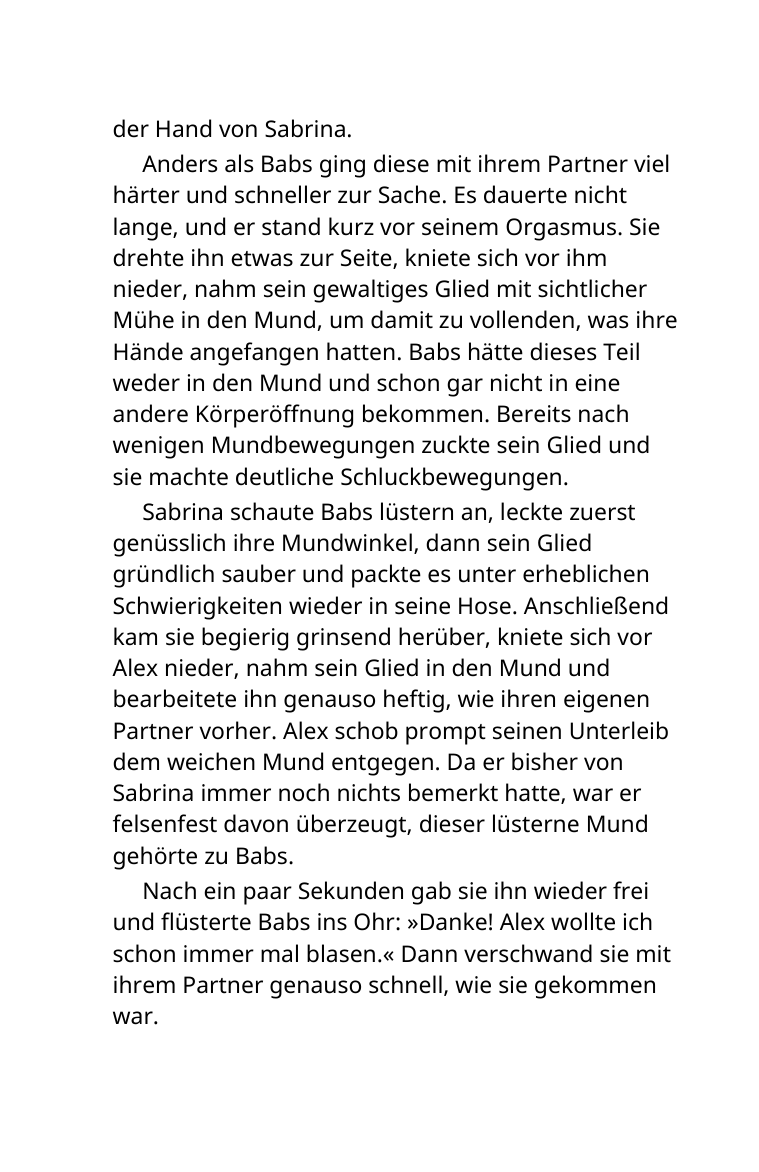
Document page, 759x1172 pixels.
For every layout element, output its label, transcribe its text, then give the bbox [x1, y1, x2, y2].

text Sabrina schaute Babs lüstern an, leckte zuerst genüsslich ihre Mundwinkel, dann sein Glied gründlich sauber und packte es unter erheblichen Schwierigkeiten wieder in seine Hose. Anschließend kam sie begierig grinsend herüber, kniete sich vor Alex nieder, nahm sein Glied in den Mund und bearbeitete ihn genauso heftig, wie ihren eigenen Partner vorher. Alex schob prompt seinen Unterleib dem weichen Mund entgegen. Da er bisher von Sabrina immer noch nichts bemerkt hatte, war er felsenfest davon überzeugt, dieser lüsterne Mund gehörte zu Babs. [112, 496, 684, 871]
text Anders als Babs ging diese mit ihrem Partner viel härter und schneller zur Sache. Es dauerte nicht lange, und er stand kurz vor seinem Orgasmus. Sie drehte ihn etwas zur Seite, kniete sich vor ihm nieder, nahm sein gewaltiges Glied mit sichtlicher Mühe in den Mund, um damit zu vollenden, was ihre Hände angefangen hatten. Babs hätte dieses Teil weder in den Mund und schon gar nicht in eine andere Körperöffnung bekommen. Bereits nach wenigen Mundbewegungen zuckte sein Glied und sie machte deutliche Schluckbewegungen. [112, 148, 684, 492]
text der Hand von Sabrina. [112, 112, 684, 144]
text Nach ein paar Sekunden gab sie ihn wieder frei und flüsterte Babs ins Ohr: »Danke! Alex wollte ich schon immer mal blasen.« Dann verschwand sie mit ihrem Partner genauso schnell, wie sie gekommen war. [112, 875, 684, 1031]
